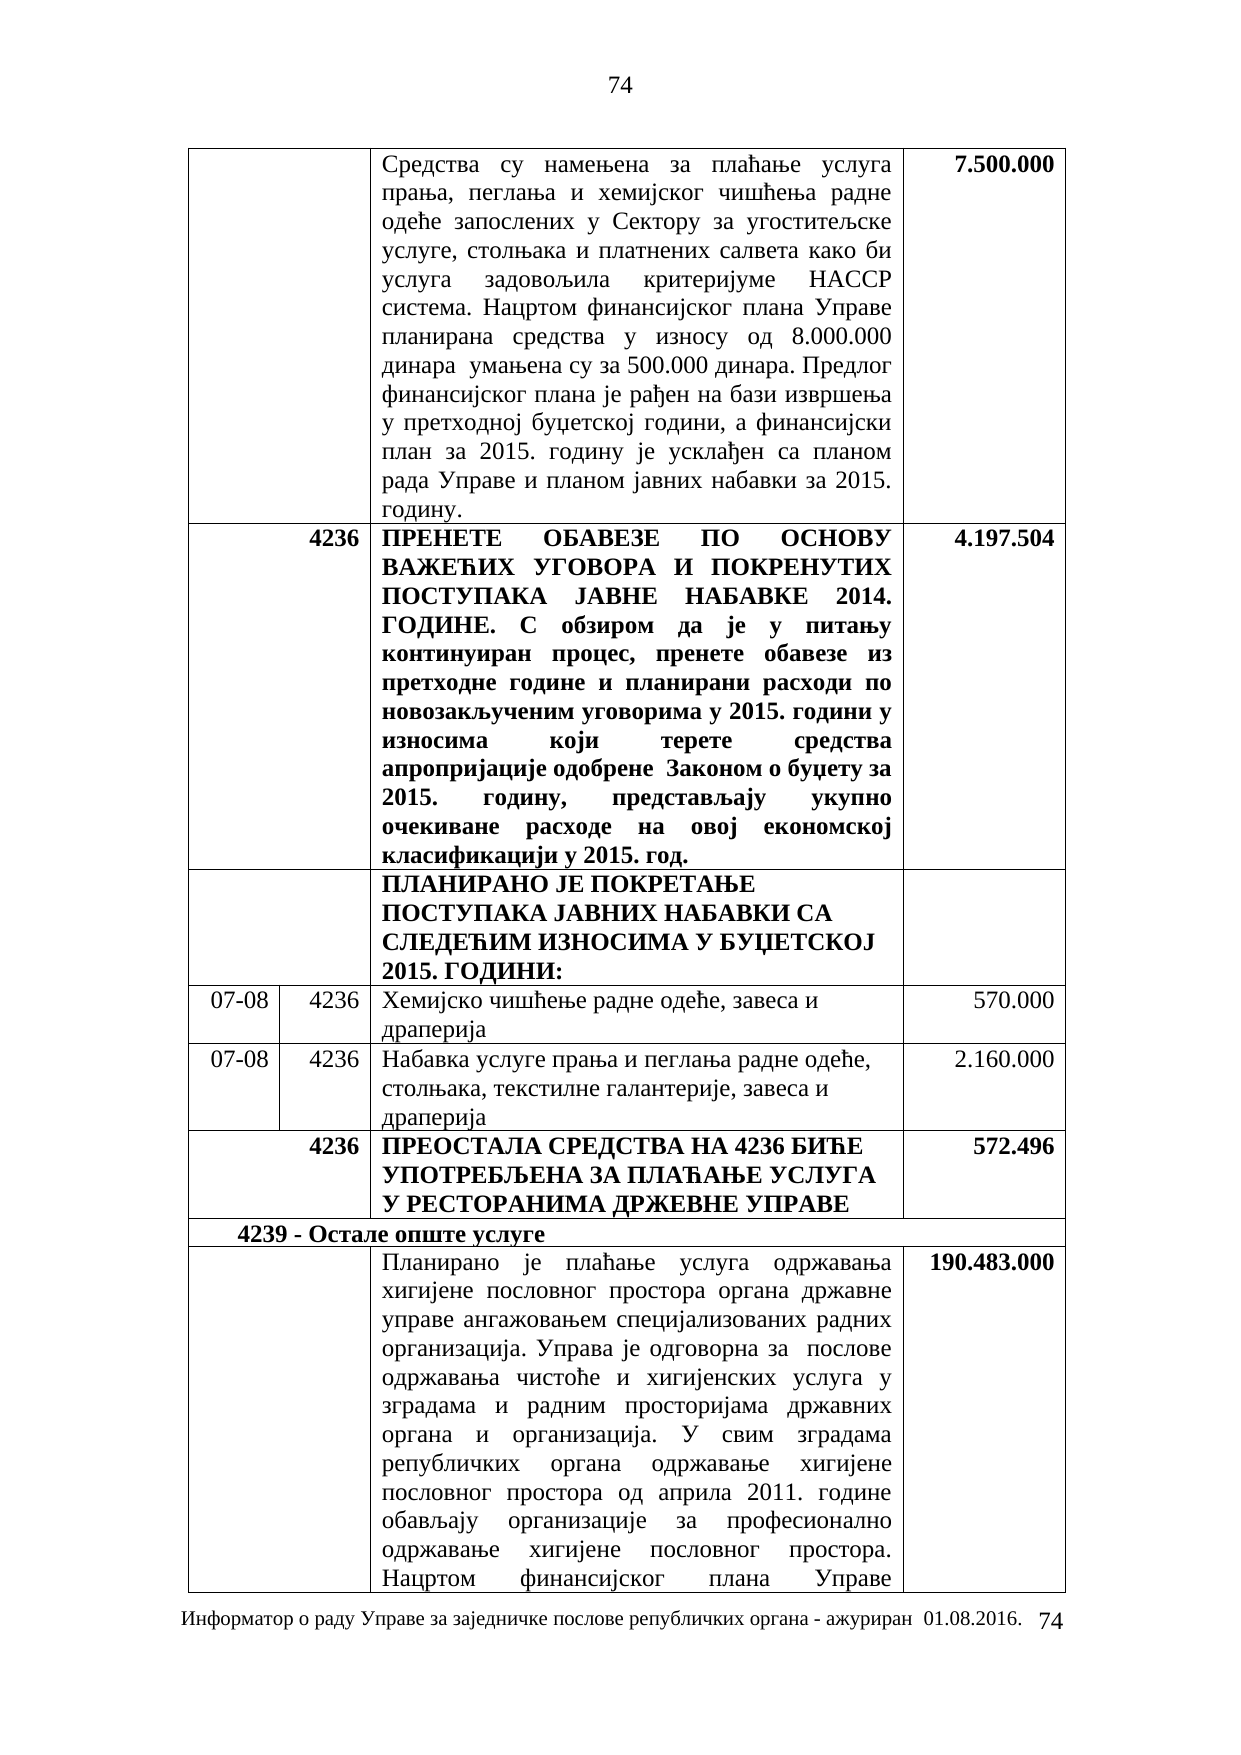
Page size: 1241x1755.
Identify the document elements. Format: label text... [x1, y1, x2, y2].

table_cell Средства су намењена за плаћање услуга прања, пеглања и хемијског чишћења радне одеће запослених у Сектору за угоститељске услуге, столњака и платнених салвета како би услуга задовољила критеријуме НАССР система. Нацртом финансијског плана Управе планирана средства у износу од 8.000.000 динара умањена су за 500.000 динара. Предлог финансијског плана је рађен на бази извршења у претходној буџетској години, а финансијски план за 2015. годину је усклађен са планом рада Управе и планом јавних набавки за 2015. годину. [371, 149, 903, 522]
table_cell ПРЕНЕТЕ ОБАВЕЗЕ ПО ОСНОВУ ВАЖЕЋИХ УГОВОРА И ПОКРЕНУТИХ ПОСТУПАКА ЈАВНЕ НАБАВКЕ 2014. ГОДИНЕ. С обзиром да је у питању континуиран процес, пренете обавезе из претходне године и планирани расходи по новозакљученим уговорима у 2015. години у износима који терете средства апропријације одобрене Законом о буџету за 2015. годину, представљају укупно очекиване расходе на овој економској класификацији у 2015. год. [371, 524, 903, 868]
table_cell 07-08 [189, 986, 279, 1043]
table_cell Хемијско чишћење радне одеће, завеса и драперија [371, 986, 903, 1043]
table_cell 572.496 [904, 1131, 1065, 1218]
table_cell 4.197.504 [904, 524, 1065, 868]
table_cell 4236 [189, 524, 370, 868]
table_cell Планирано је плаћање услуга одржавања хигијене пословног простора органа државне управе ангажовањем специјализованих радних организација. Управа је одговорна за послове одржавања чистоће и хигијенских услуга у зградама и радним просторијама државних органа и организација. У свим зградама републичких органа одржавање хигијене пословног простора од априла 2011. године обављају организације за професионално одржавање хигијене пословног простора. Нацртом финансијског плана Управе [371, 1247, 903, 1592]
table_cell 4236 [280, 1044, 370, 1130]
table_cell 7.500.000 [904, 149, 1065, 522]
table_cell ПЛАНИРАНО ЈЕ ПОКРЕТАЊЕ ПОСТУПАКА ЈАВНИХ НАБАВКИ СА СЛЕДЕЋИМ ИЗНОСИМА У БУЏЕТСКОЈ 2015. ГОДИНИ: [371, 870, 903, 984]
table_cell 570.000 [904, 986, 1065, 1043]
table_cell Набавка услуге прања и пеглања радне одеће, столњака, текстилне галантерије, завеса и драперија [371, 1044, 903, 1130]
table_cell [189, 149, 370, 522]
table_cell 190.483.000 [904, 1247, 1065, 1592]
table_cell ПРЕОСТАЛА СРЕДСТВА НА 4236 БИЋЕ УПОТРЕБЉЕНА ЗА ПЛАЋАЊЕ УСЛУГА У РЕСТОРАНИМА ДРЖЕВНЕ УПРАВЕ [371, 1131, 903, 1218]
table_cell [189, 1247, 370, 1592]
table_cell 4239 - Остале опште услуге [189, 1219, 1065, 1246]
table_cell 2.160.000 [904, 1044, 1065, 1130]
table_cell 4236 [189, 1131, 370, 1218]
table_cell [904, 870, 1065, 984]
table_cell 07-08 [189, 1044, 279, 1130]
table_cell 4236 [280, 986, 370, 1043]
table_cell [189, 870, 370, 984]
